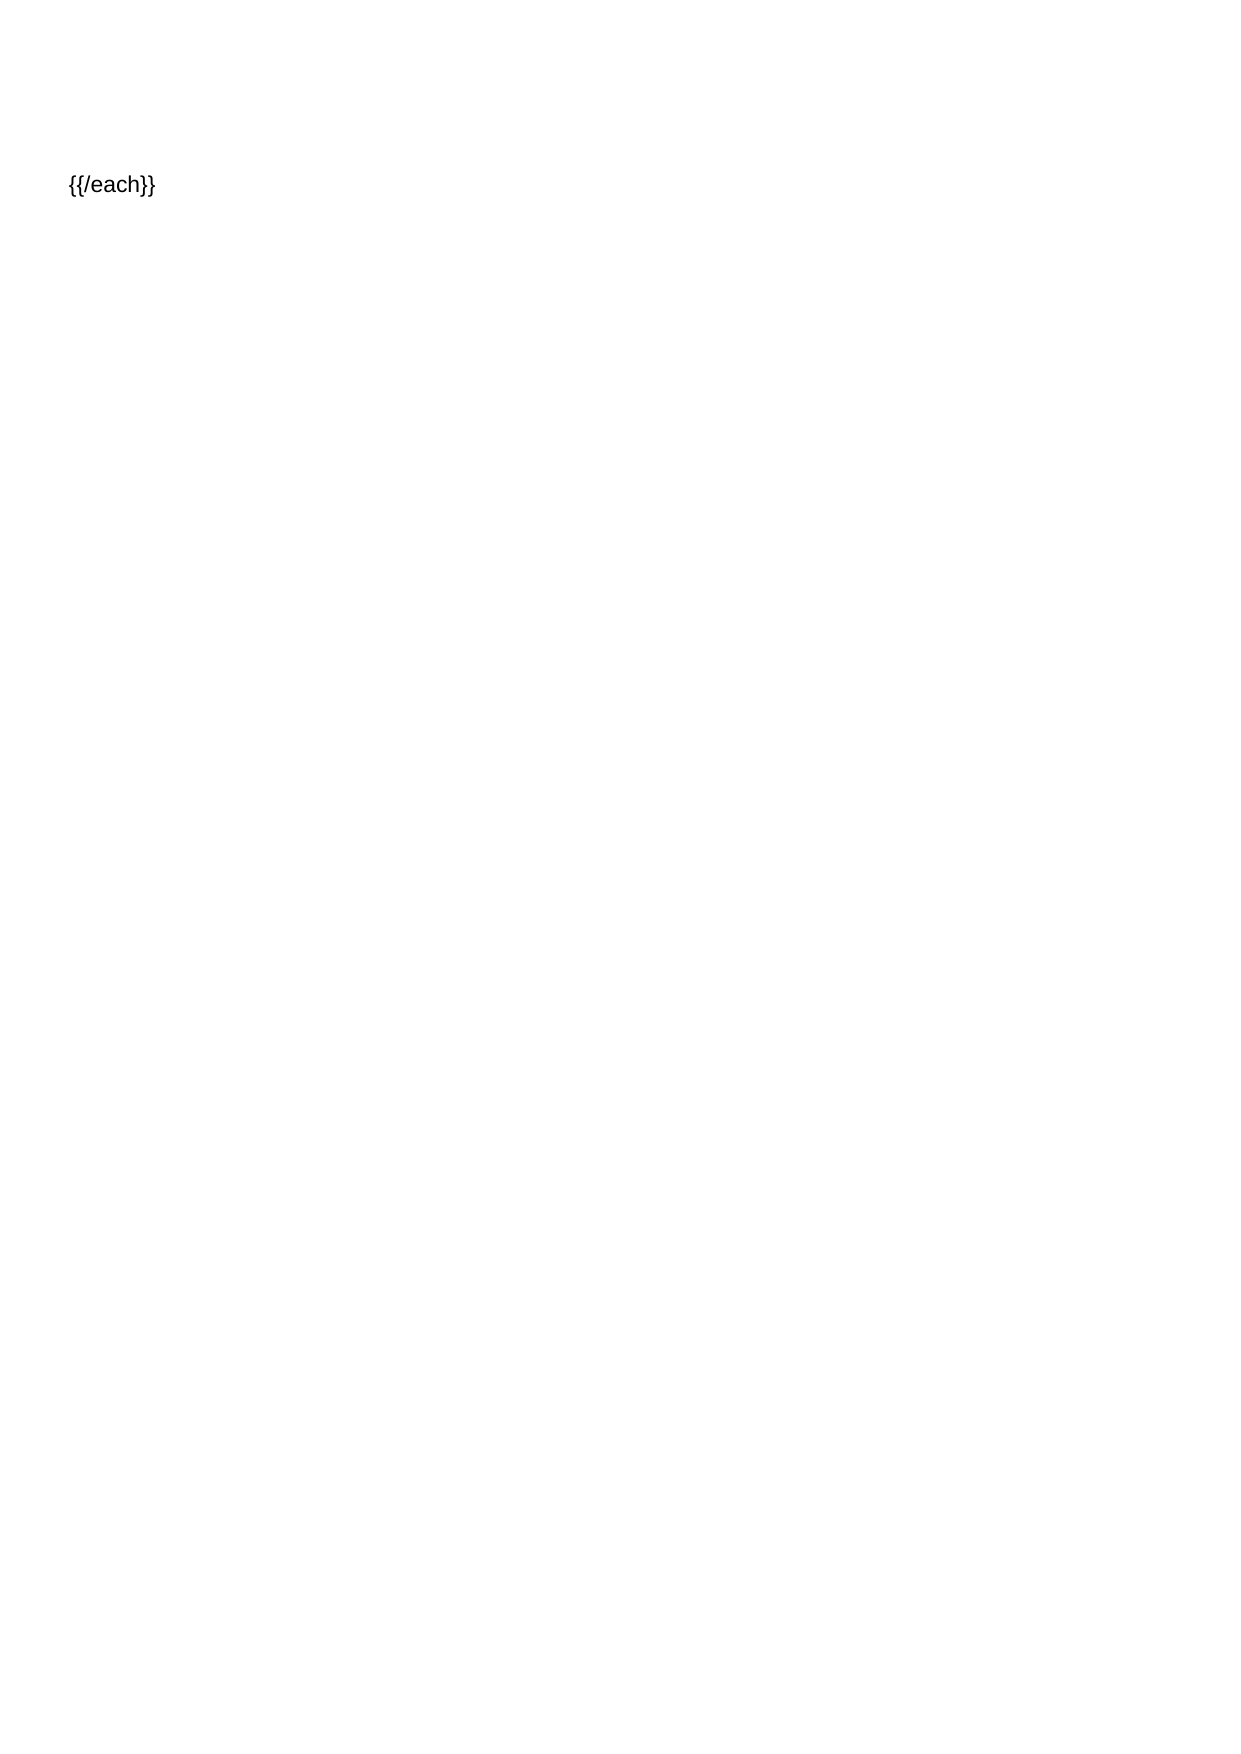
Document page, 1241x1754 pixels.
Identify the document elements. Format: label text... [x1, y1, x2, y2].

text {{/each}} [69, 171, 1175, 197]
